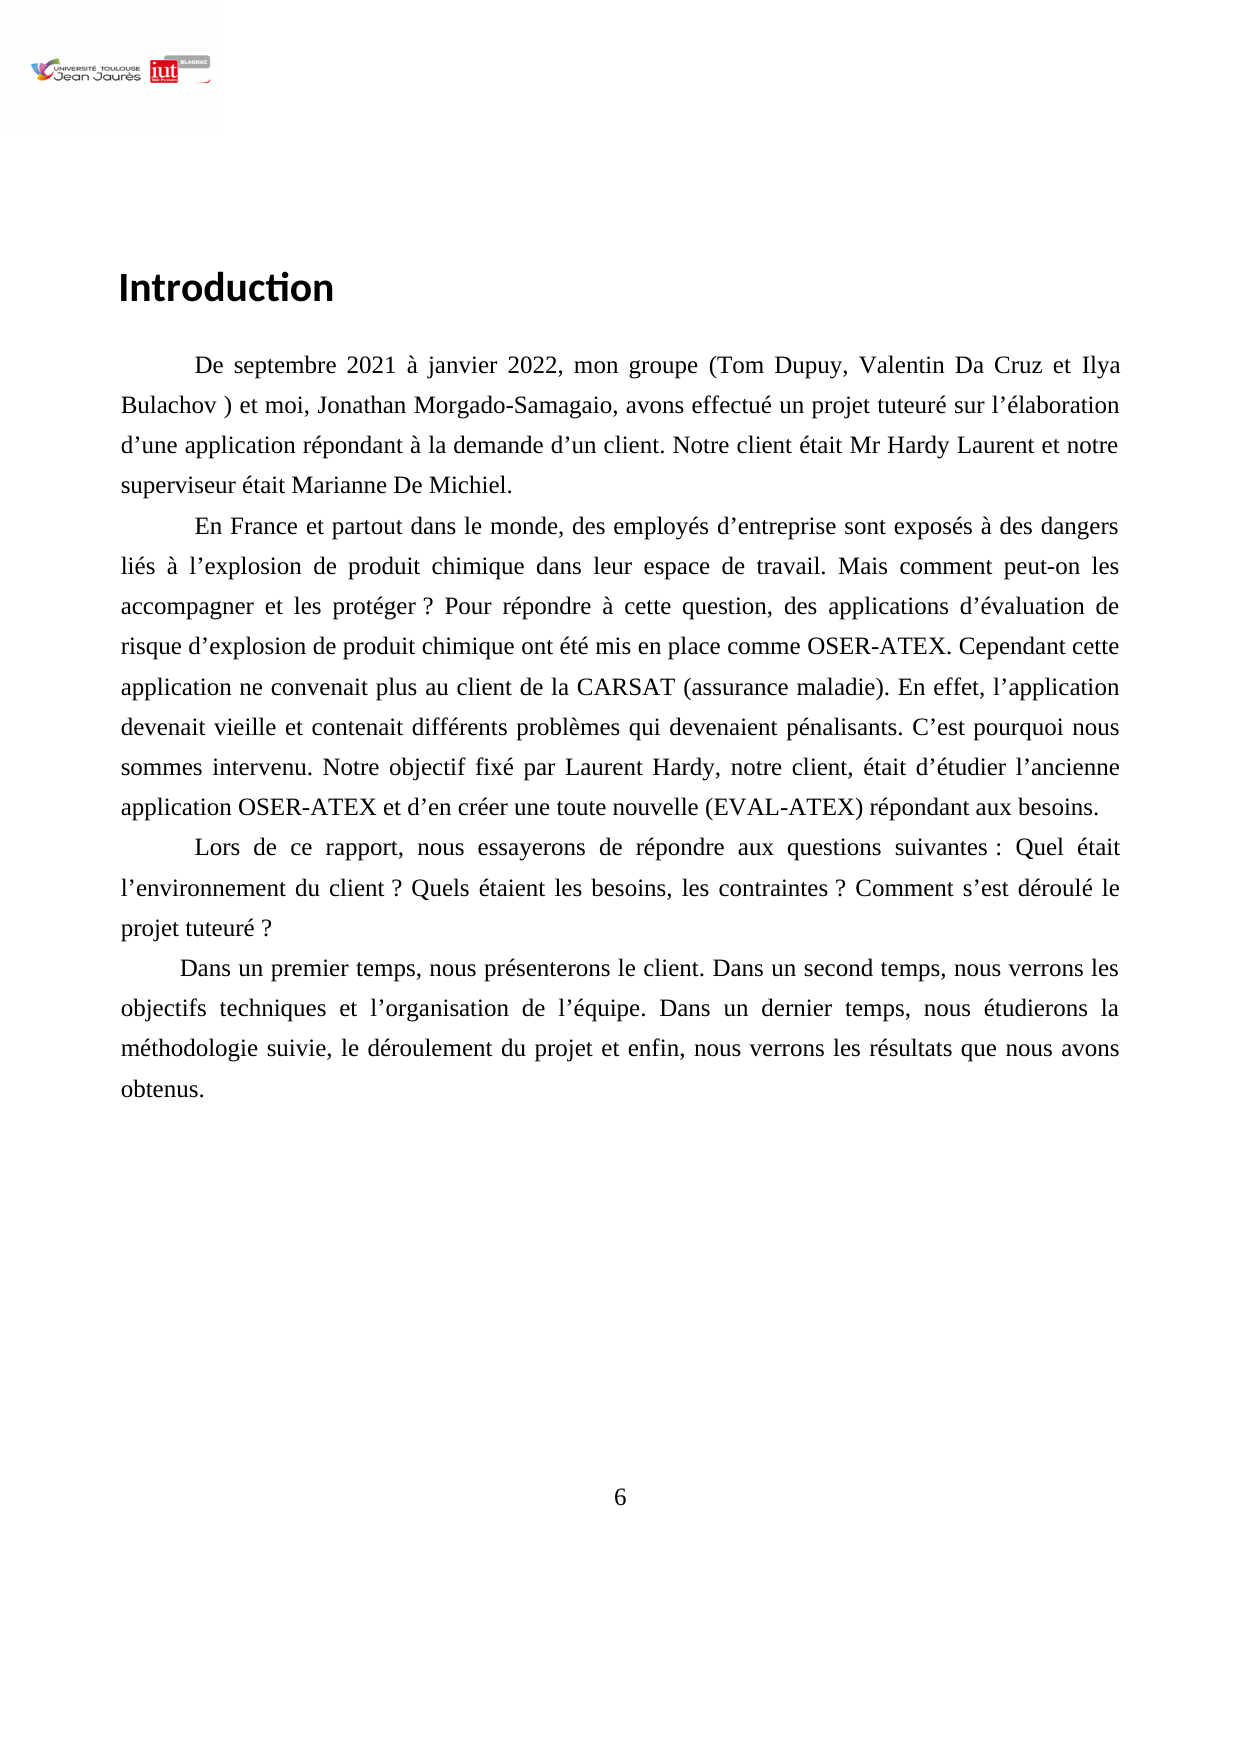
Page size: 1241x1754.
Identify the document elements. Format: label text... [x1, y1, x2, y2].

picture [0, 2, 226, 135]
text Lors de ce rapport, nous essayerons de répondre aux questions suivantes : Quel était l’environnement du client ? Quels étaient les besoins, les contraintes ? Comment s’est déroulé le projet tuteuré ? [121, 832, 1120, 942]
text Dans un premier temps, nous présenterons le client. Dans un second temps, nous verrons les objectifs techniques et l’organisation de l’équipe. Dans un dernier temps, nous étudierons la méthodologie suivie, le déroulement du projet et enfin, nous verrons les résultats que nous avons obtenus. [121, 953, 1120, 1102]
text De septembre 2021 à janvier 2022, mon groupe (Tom Dupuy, Valentin Da Cruz et Ilya Bulachov ) et moi, Jonathan Morgado-Samagaio, avons effectué un projet tuteuré sur l’élaboration d’une application répondant à la demande d’un client. Notre client était Mr Hardy Laurent et notre superviseur était Marianne De Michiel. [121, 350, 1120, 499]
subtitle Introduction [118, 261, 1122, 312]
text En France et partout dans le monde, des employés d’entreprise sont exposés à des dangers liés à l’explosion de produit chimique dans leur espace de travail. Mais comment peut-on les accompagner et les protéger ? Pour répondre à cette question, des applications d’évaluation de risque d’explosion de produit chimique ont été mis en place comme OSER-ATEX. Cependant cette application ne convenait plus au client de la CARSAT (assurance maladie). En effet, l’application devenait vieille et contenait différents problèmes qui devenaient pénalisants. C’est pourquoi nous sommes intervenu. Notre objectif fixé par Laurent Hardy, notre client, était d’étudier l’ancienne application OSER-ATEX et d’en créer une toute nouvelle (EVAL-ATEX) répondant aux besoins. [121, 511, 1120, 821]
